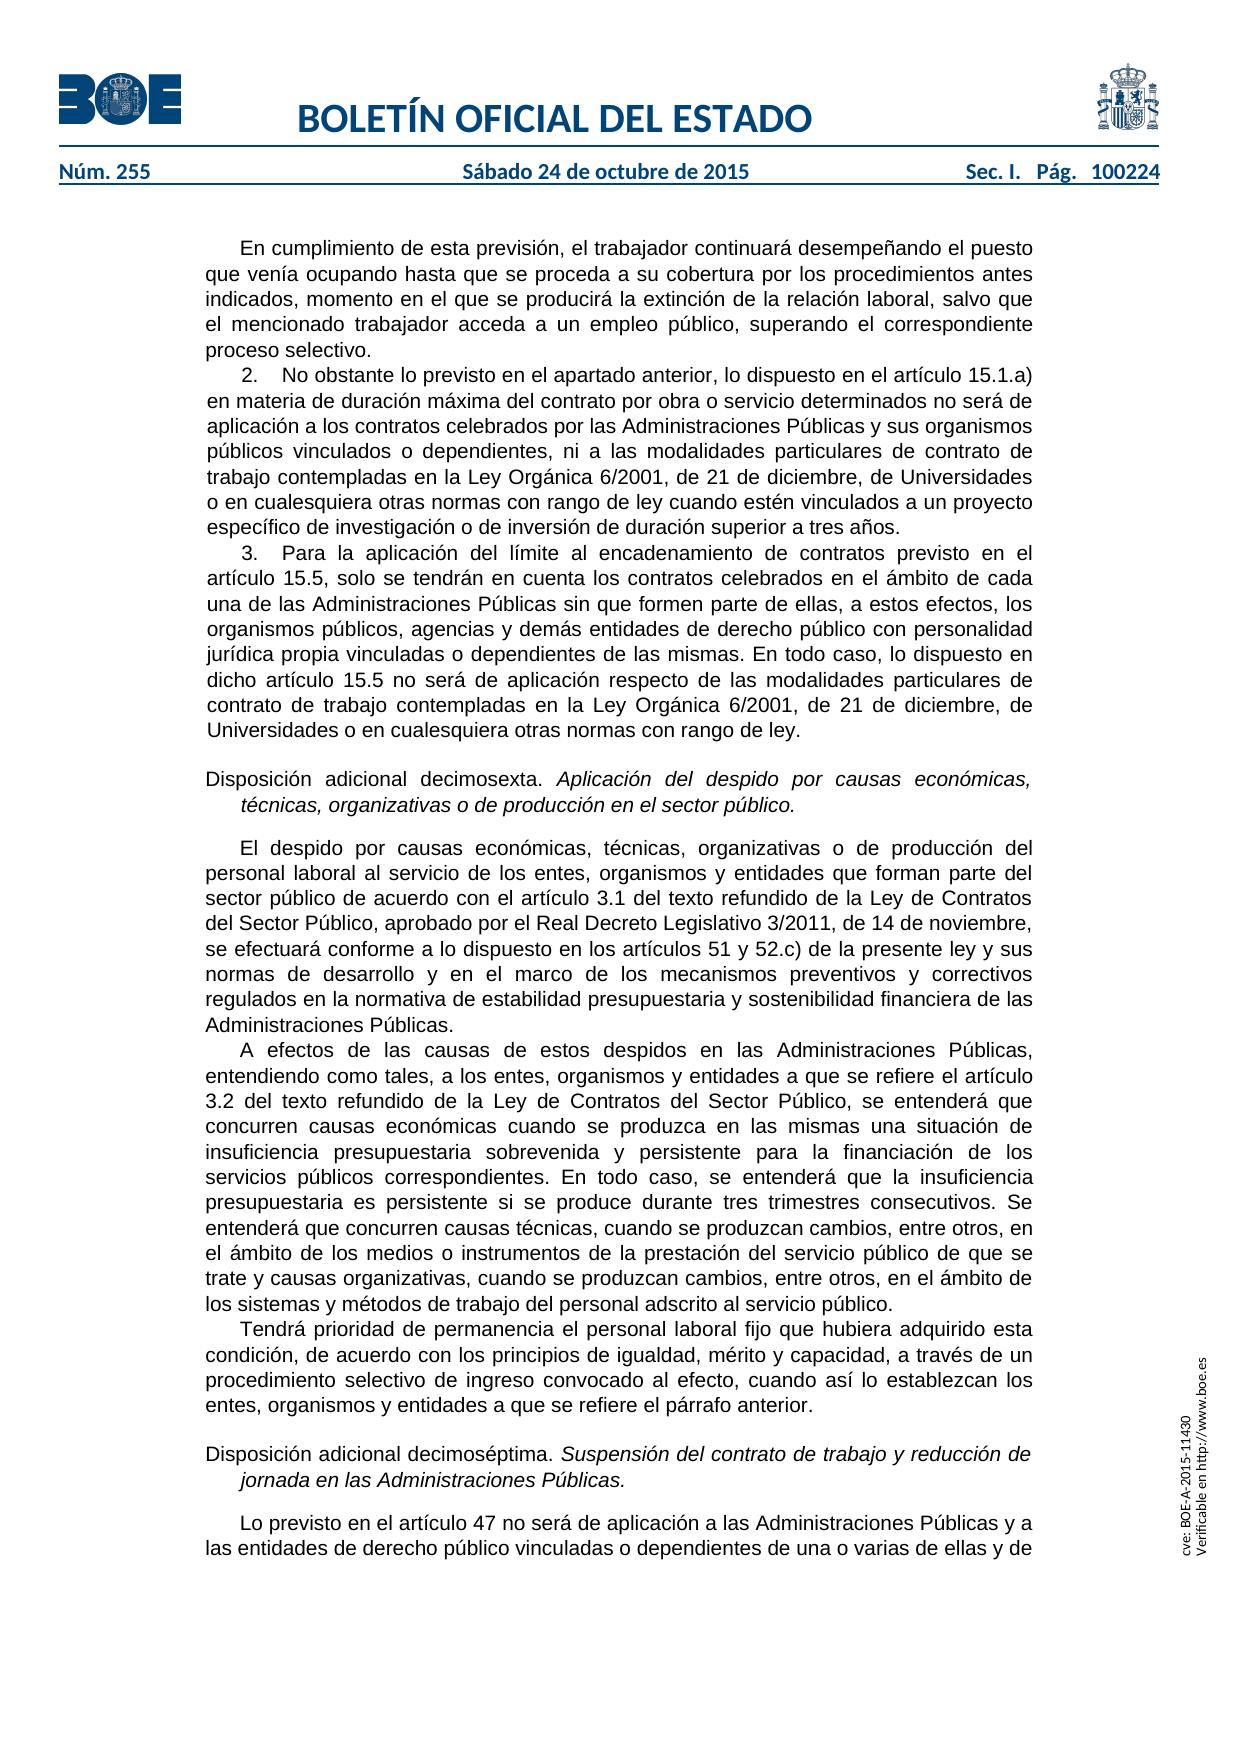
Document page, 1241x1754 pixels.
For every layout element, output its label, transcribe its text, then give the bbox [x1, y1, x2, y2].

text Lo previsto en el artículo 47 no será de aplicación a las Administraciones Públicas y a las entidades de derecho público vinculadas o dependientes de una o varias de ellas y de [205, 1510, 1034, 1559]
text En cumplimiento de esta previsión, el trabajador continuará desempeñando el puesto que venía ocupando hasta que se proceda a su cobertura por los procedimientos antes indicados, momento en el que se producirá la extinción de la relación laboral, salvo que el mencionado trabajador acceda a un empleo público, superando el correspondiente proceso selectivo. [205, 236, 1034, 361]
list No obstante lo previsto en el apartado anterior, lo dispuesto en el artículo 15.1.a) en materia de duración máxima del contrato por obra o servicio determinados no será de aplicación a los contratos celebrados por las Administraciones Públicas y sus organismos públicos vinculados o dependientes, ni a las modalidades particulares de contrato de trabajo contempladas en la Ley Orgánica 6/2001, de 21 de diciembre, de Universidades o en cualesquiera otras normas con rango de ley cuando estén vinculados a un proyecto específico de investigación o de inversión de duración superior a tres años. [207, 363, 1034, 539]
text El despido por causas económicas, técnicas, organizativas o de producción del personal laboral al servicio de los entes, organismos y entidades que forman parte del sector público de acuerdo con el artículo 3.1 del texto refundido de la Ley de Contratos del Sector Público, aprobado por el Real Decreto Legislativo 3/2011, de 14 de noviembre, se efectuará conforme a lo dispuesto en los artículos 51 y 52.c) de la presente ley y sus normas de desarrollo y en el marco de los mecanismos preventivos y correctivos regulados en la normativa de estabilidad presupuestaria y sostenibilidad financiera de las Administraciones Públicas. [205, 835, 1034, 1036]
text Disposición adicional decimosexta. Aplicación del despido por causas económicas, técnicas, organizativas o de producción en el sector público. [205, 767, 1034, 817]
picture [59, 73, 181, 125]
text Tendrá prioridad de permanencia el personal laboral fijo que hubiera adquirido esta condición, de acuerdo con los principios de igualdad, mérito y capacidad, a través de un procedimiento selectivo de ingreso convocado al efecto, cuando así lo establezcan los entes, organismos y entidades a que se refiere el párrafo anterior. [205, 1317, 1034, 1417]
text A efectos de las causas de estos despidos en las Administraciones Públicas, entendiendo como tales, a los entes, organismos y entidades a que se refiere el artículo 3.2 del texto refundido de la Ley de Contratos del Sector Público, se entenderá que concurren causas económicas cuando se produzca en las mismas una situación de insuficiencia presupuestaria sobrevenida y persistente para la financiación de los servicios públicos correspondientes. En todo caso, se entenderá que la insuficiencia presupuestaria es persistente si se produce durante tres trimestres consecutivos. Se entenderá que concurren causas técnicas, cuando se produzcan cambios, entre otros, en el ámbito de los medios o instrumentos de la prestación del servicio público de que se trate y causas organizativas, cuando se produzcan cambios, entre otros, en el ámbito de los sistemas y métodos de trabajo del personal adscrito al servicio público. [205, 1038, 1034, 1315]
text Disposición adicional decimoséptima. Suspensión del contrato de trabajo y reducción de jornada en las Administraciones Públicas. [205, 1442, 1034, 1492]
list Para la aplicación del límite al encadenamiento de contratos previsto en el artículo 15.5, solo se tendrán en cuenta los contratos celebrados en el ámbito de cada una de las Administraciones Públicas sin que formen parte de ellas, a estos efectos, los organismos públicos, agencias y demás entidades de derecho público con personalidad jurídica propia vinculadas o dependientes de las mismas. En todo caso, lo dispuesto en dicho artículo 15.5 no será de aplicación respecto de las modalidades particulares de contrato de trabajo contempladas en la Ley Orgánica 6/2001, de 21 de diciembre, de Universidades o en cualesquiera otras normas con rango de ley. [207, 541, 1034, 742]
picture [1097, 63, 1159, 130]
